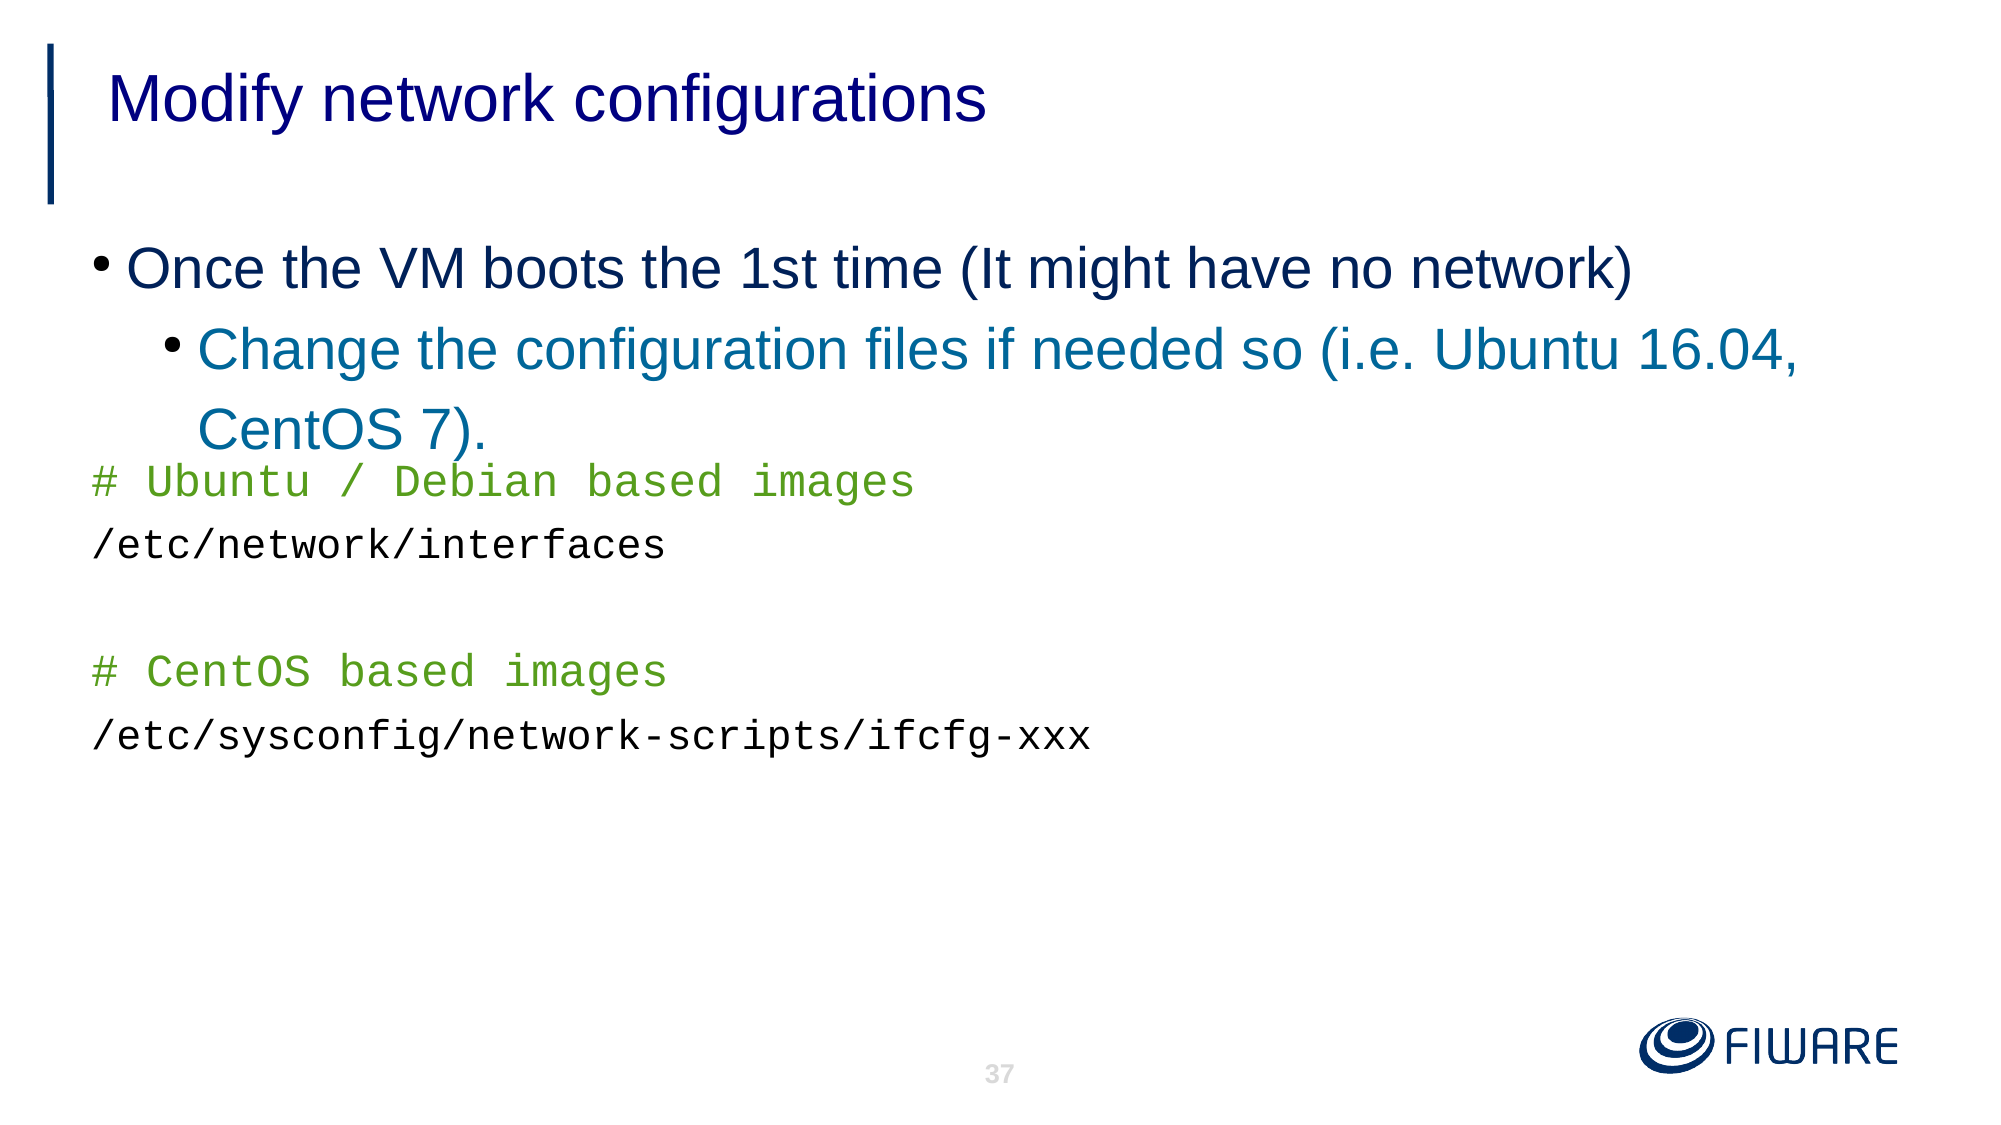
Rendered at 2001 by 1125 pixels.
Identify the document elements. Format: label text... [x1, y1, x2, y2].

picture [1635, 1012, 1905, 1077]
title Modify network configurations [92, 47, 1704, 178]
text_box # Ubuntu / Debian based images /etc/network/interfaces # CentOS based images /etc/sysconfig/network-scripts/ifcfg-xxx [76, 442, 1902, 766]
text_box Once the VM boots the 1st time (It might have no network) Change the configuration files if needed so (i.e. Ubuntu 16.04, CentOS 7). [76, 212, 1902, 442]
slide_number [887, 1042, 1113, 1103]
